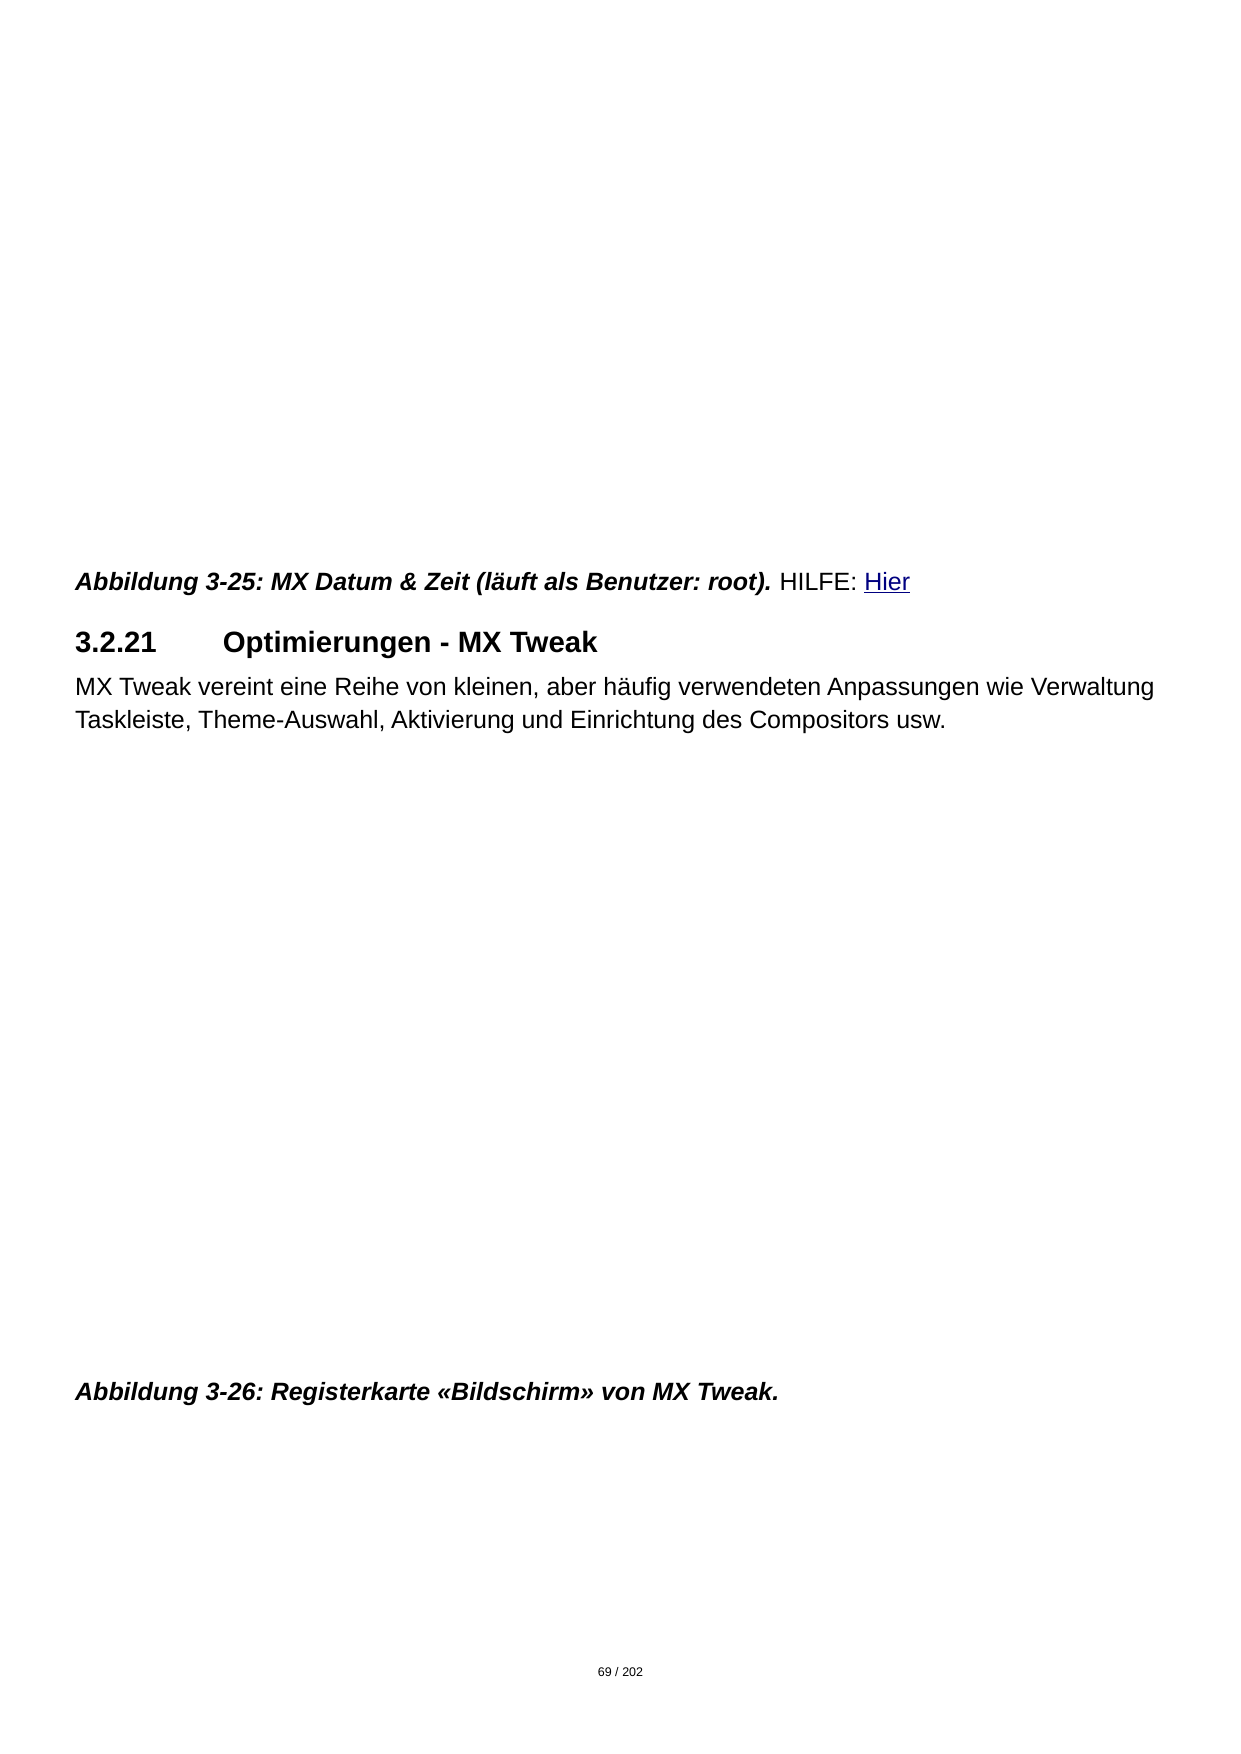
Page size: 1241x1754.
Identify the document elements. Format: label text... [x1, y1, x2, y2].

subtitle Optimierungen - MX Tweak [75, 625, 1166, 659]
text Abbildung 3-25: MX Datum & Zeit (läuft als Benutzer: root). HILFE: Hier [75, 75, 1166, 596]
text Abbildung 3-26: Registerkarte «Bildschirm» von MX Tweak. [75, 801, 1166, 1405]
text MX Tweak vereint eine Reihe von kleinen, aber häufig verwendeten Anpassungen wie Verwaltung Taskleiste, Theme-Auswahl, Aktivierung und Einrichtung des Compositors usw. [75, 672, 1166, 733]
